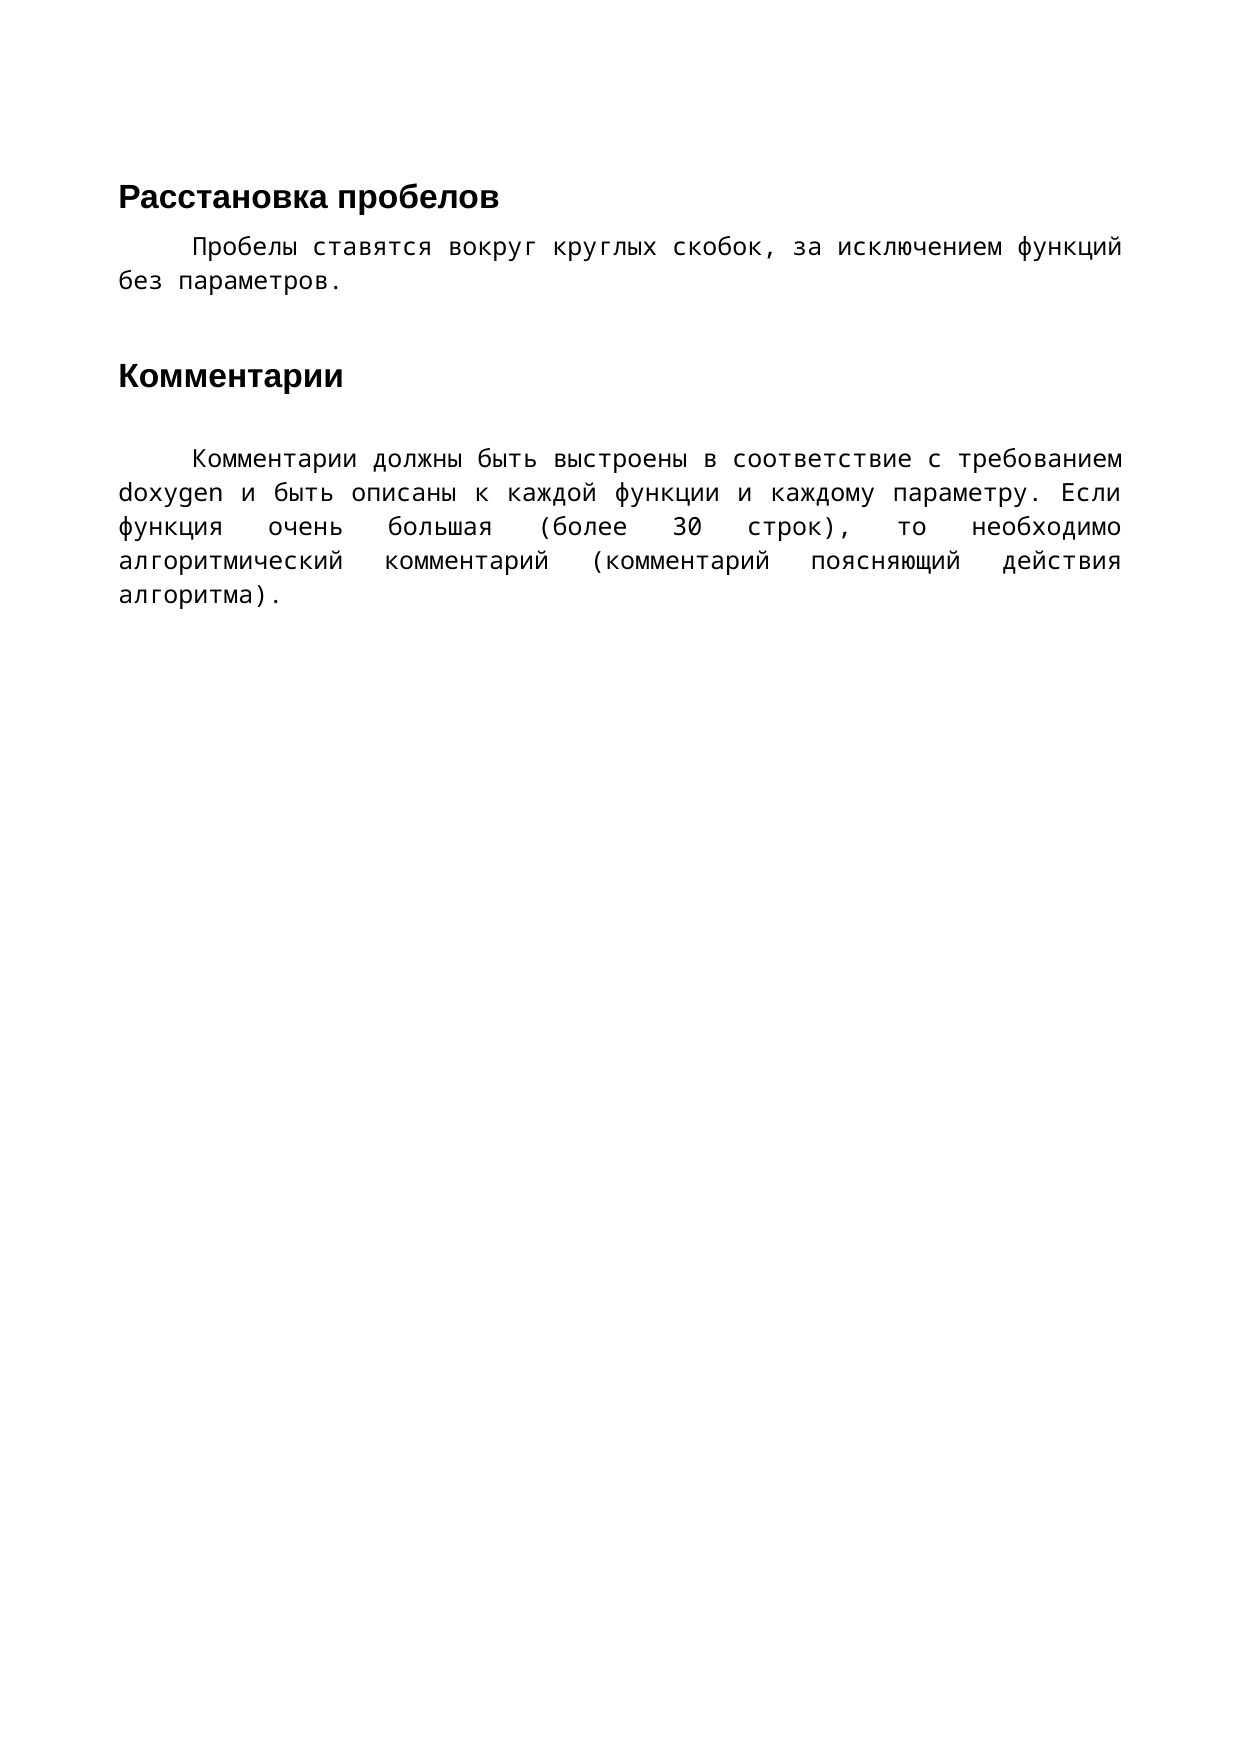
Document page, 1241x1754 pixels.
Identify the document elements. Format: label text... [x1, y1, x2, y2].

subtitle Расстановка пробелов [118, 177, 1122, 216]
text Комментарии должны быть выстроены в соответствие с требованием doxygen и быть описаны к каждой функции и каждому параметру. Если функция очень большая (более 30 строк), то необходимо алгоритмический комментарий (комментарий поясняющий действия алгоритма). [118, 441, 1122, 611]
subtitle Комментарии [118, 356, 1122, 394]
text Пробелы ставятся вокруг круглых скобок, за исключением функций без параметров. [118, 228, 1122, 296]
